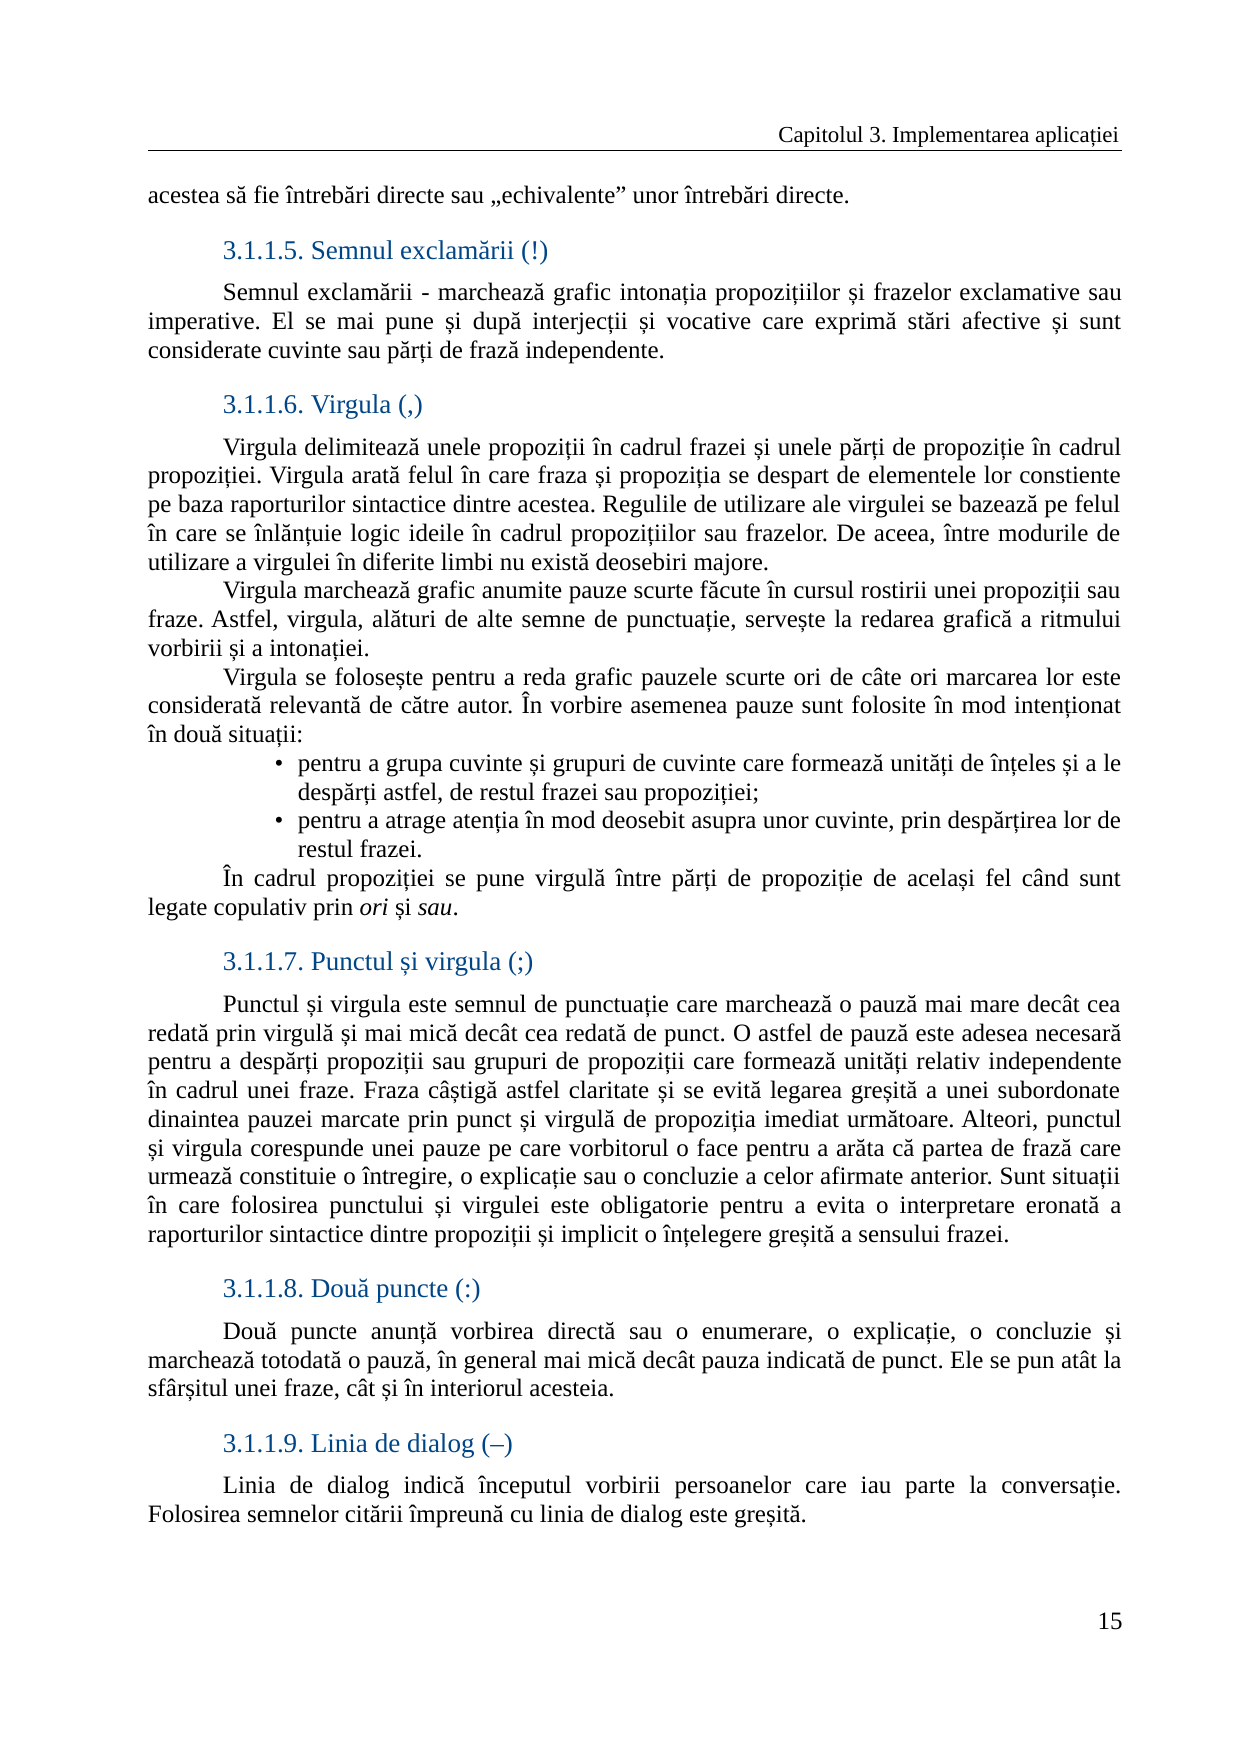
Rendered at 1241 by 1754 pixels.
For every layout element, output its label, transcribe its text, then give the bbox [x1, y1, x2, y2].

text Linia de dialog indică începutul vorbirii persoanelor care iau parte la conversație. Folosirea semnelor citării împreună cu linia de dialog este greșită. [148, 1471, 1122, 1528]
text În cadrul propoziției se pune virgulă între părți de propoziție de același fel când sunt legate copulativ prin ori și sau. [148, 863, 1122, 921]
list pentru a grupa cuvinte și grupuri de cuvinte care formează unități de înțeles și a le despărți astfel, de restul frazei sau propoziției; [279, 748, 1122, 806]
text Două puncte anunță vorbirea directă sau o enumerare, o explicație, o concluzie și marchează totodată o pauză, în general mai mică decât pauza indicată de punct. Ele se pun atât la sfârșitul unei fraze, cât și în interiorul acesteia. [148, 1316, 1122, 1402]
subtitle Virgula (,) [223, 388, 1122, 419]
subtitle Linia de dialog (–) [223, 1427, 1122, 1458]
subtitle Punctul și virgula (;) [223, 945, 1122, 977]
subtitle Două puncte (:) [223, 1272, 1122, 1304]
subtitle Semnul exclamării (!) [223, 234, 1122, 265]
text Virgula se folosește pentru a reda grafic pauzele scurte ori de câte ori marcarea lor este considerată relevantă de către autor. În vorbire asemenea pauze sunt folosite în mod intenționat în două situații: [148, 662, 1122, 748]
text acestea să fie întrebări directe sau „echivalente” unor întrebări directe. [148, 180, 1122, 209]
text Punctul și virgula este semnul de punctuație care marchează o pauză mai mare decât cea redată prin virgulă și mai mică decât cea redată de punct. O astfel de pauză este adesea necesară pentru a despărți propoziții sau grupuri de propoziții care formează unități relativ independente în cadrul unei fraze. Fraza câștigă astfel claritate și se evită legarea greșită a unei subordonate dinaintea pauzei marcate prin punct și virgulă de propoziția imediat următoare. Alteori, punctul și virgula corespunde unei pauze pe care vorbitorul o face pentru a arăta că partea de frază care urmează constituie o întregire, o explicație sau o concluzie a celor afirmate anterior. Sunt situații în care folosirea punctului și virgulei este obligatorie pentru a evita o interpretare eronată a raporturilor sintactice dintre propoziții și implicit o înțelegere greșită a sensului frazei. [148, 989, 1122, 1248]
text Virgula delimitează unele propoziții în cadrul frazei și unele părți de propoziție în cadrul propoziției. Virgula arată felul în care fraza și propoziția se despart de elementele lor constiente pe baza raporturilor sintactice dintre acestea. Regulile de utilizare ale virgulei se bazează pe felul în care se înlănțuie logic ideile în cadrul propozițiilor sau frazelor. De aceea, între modurile de utilizare a virgulei în diferite limbi nu există deosebiri majore. [148, 432, 1122, 576]
list pentru a atrage atenția în mod deosebit asupra unor cuvinte, prin despărțirea lor de restul frazei. [279, 806, 1122, 863]
text Semnul exclamării - marchează grafic intonația propozițiilor și frazelor exclamative sau imperative. El se mai pune și după interjecții și vocative care exprimă stări afective și sunt considerate cuvinte sau părți de frază independente. [148, 277, 1122, 363]
text Virgula marchează grafic anumite pauze scurte făcute în cursul rostirii unei propoziții sau fraze. Astfel, virgula, alături de alte semne de punctuație, servește la redarea grafică a ritmului vorbirii și a intonației. [148, 576, 1122, 662]
